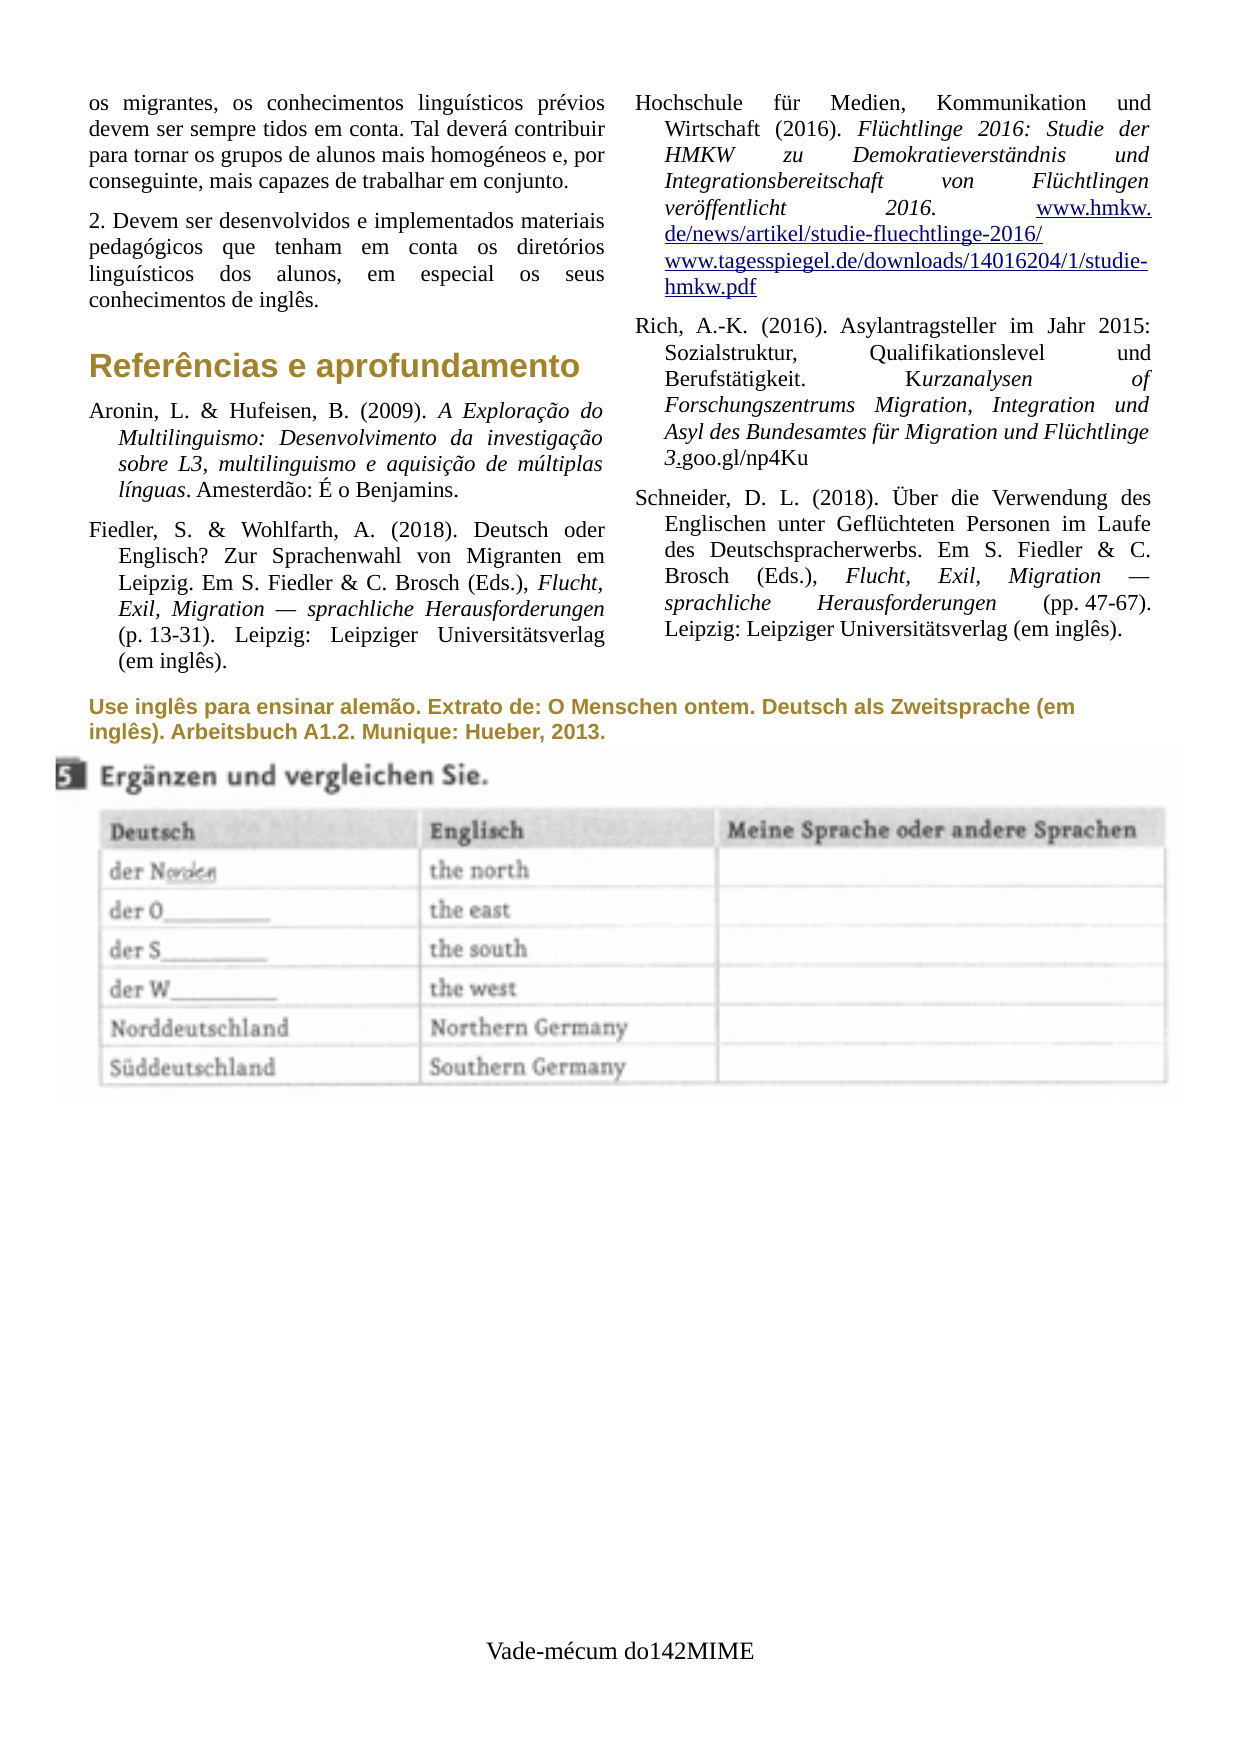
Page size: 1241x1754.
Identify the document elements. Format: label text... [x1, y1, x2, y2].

text Schneider, D. L. (2018). Über die Verwendung des Englischen unter Geflüchteten Personen im Laufe des Deutschspracherwerbs. Em S. Fiedler & C. Brosch (Eds.), Flucht, Exil, Migration — sprachliche Herausforderungen (pp. 47-67). Leipzig: Leipziger Universitätsverlag (em inglês). [635, 483, 1152, 642]
text os migrantes, os conhecimentos linguísticos prévios devem ser sempre tidos em conta. Tal deverá contribuir para tornar os grupos de alunos mais homogéneos e, por conseguinte, mais capazes de trabalhar em conjunto. [88, 88, 605, 194]
picture [55, 744, 1185, 1102]
subtitle Referências e aprofundamento [88, 346, 605, 385]
text Fiedler, S. & Wohlfarth, A. (2018). Deutsch oder Englisch? Zur Sprachenwahl von Migranten em Leipzig. Em S. Fiedler & C. Brosch (Eds.), Flucht, Exil, Migration — sprachliche Herausforderungen (p. 13-31). Leipzig: Leipziger Universitätsverlag (em inglês). [88, 516, 605, 674]
text 2. Devem ser desenvolvidos e implementados materiais pedagógicos que tenham em conta os diretórios linguísticos dos alunos, em especial os seus conhecimentos de inglês. [88, 207, 605, 312]
text Use inglês para ensinar alemão. Extrato de: O Menschen ontem. Deutsch als Zweitsprache (em inglês). Arbeitsbuch A1.2. Munique: Hueber, 2013. [88, 694, 1152, 744]
text Hochschule für Medien, Kommunikation und Wirtschaft (2016). Flüchtlinge 2016: Studie der HMKW zu Demokratieverständnis und Integrationsbereitschaft von Flüchtlingen veröffentlicht 2016. www.hmkw. de/news/artikel/studie-fluechtlinge-2016/ www.tagesspiegel.de/downloads/14016204/1/studie-hmkw.pdf [635, 88, 1152, 299]
text Rich, A.-K. (2016). Asylantragsteller im Jahr 2015: Sozialstruktur, Qualifikationslevel und Berufstätigkeit. Kurzanalysen of Forschungszentrums Migration, Integration und Asyl des Bundesamtes für Migration und Flüchtlinge 3.goo.gl/np4Ku [635, 312, 1152, 471]
text Aronin, L. & Hufeisen, B. (2009). A Exploração do Multilinguismo: Desenvolvimento da investigação sobre L3, multilinguismo e aquisição de múltiplas línguas. Amesterdão: É o Benjamins. [88, 397, 605, 503]
